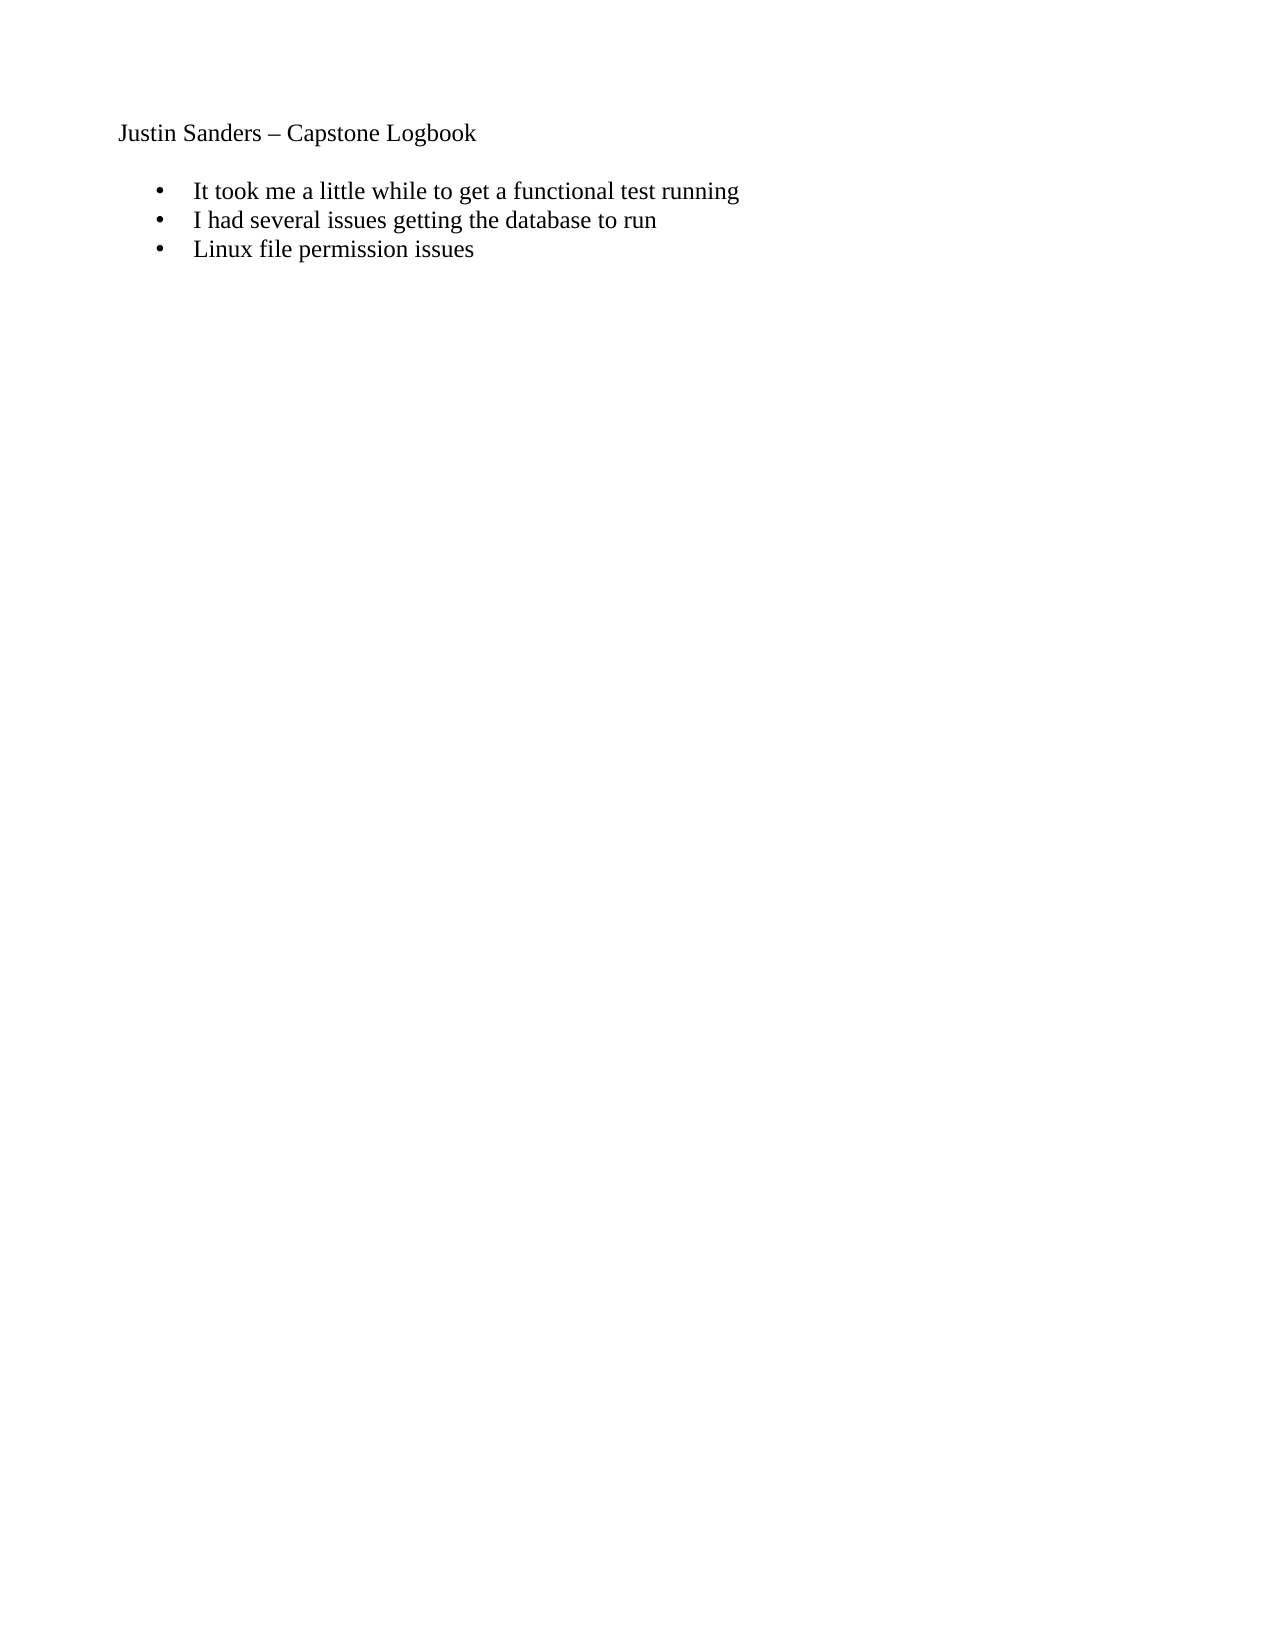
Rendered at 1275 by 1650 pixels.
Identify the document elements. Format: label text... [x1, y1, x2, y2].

list I had several issues getting the database to run [156, 205, 1157, 234]
list Linux file permission issues [156, 234, 1157, 263]
list It took me a little while to get a functional test running [156, 176, 1157, 205]
